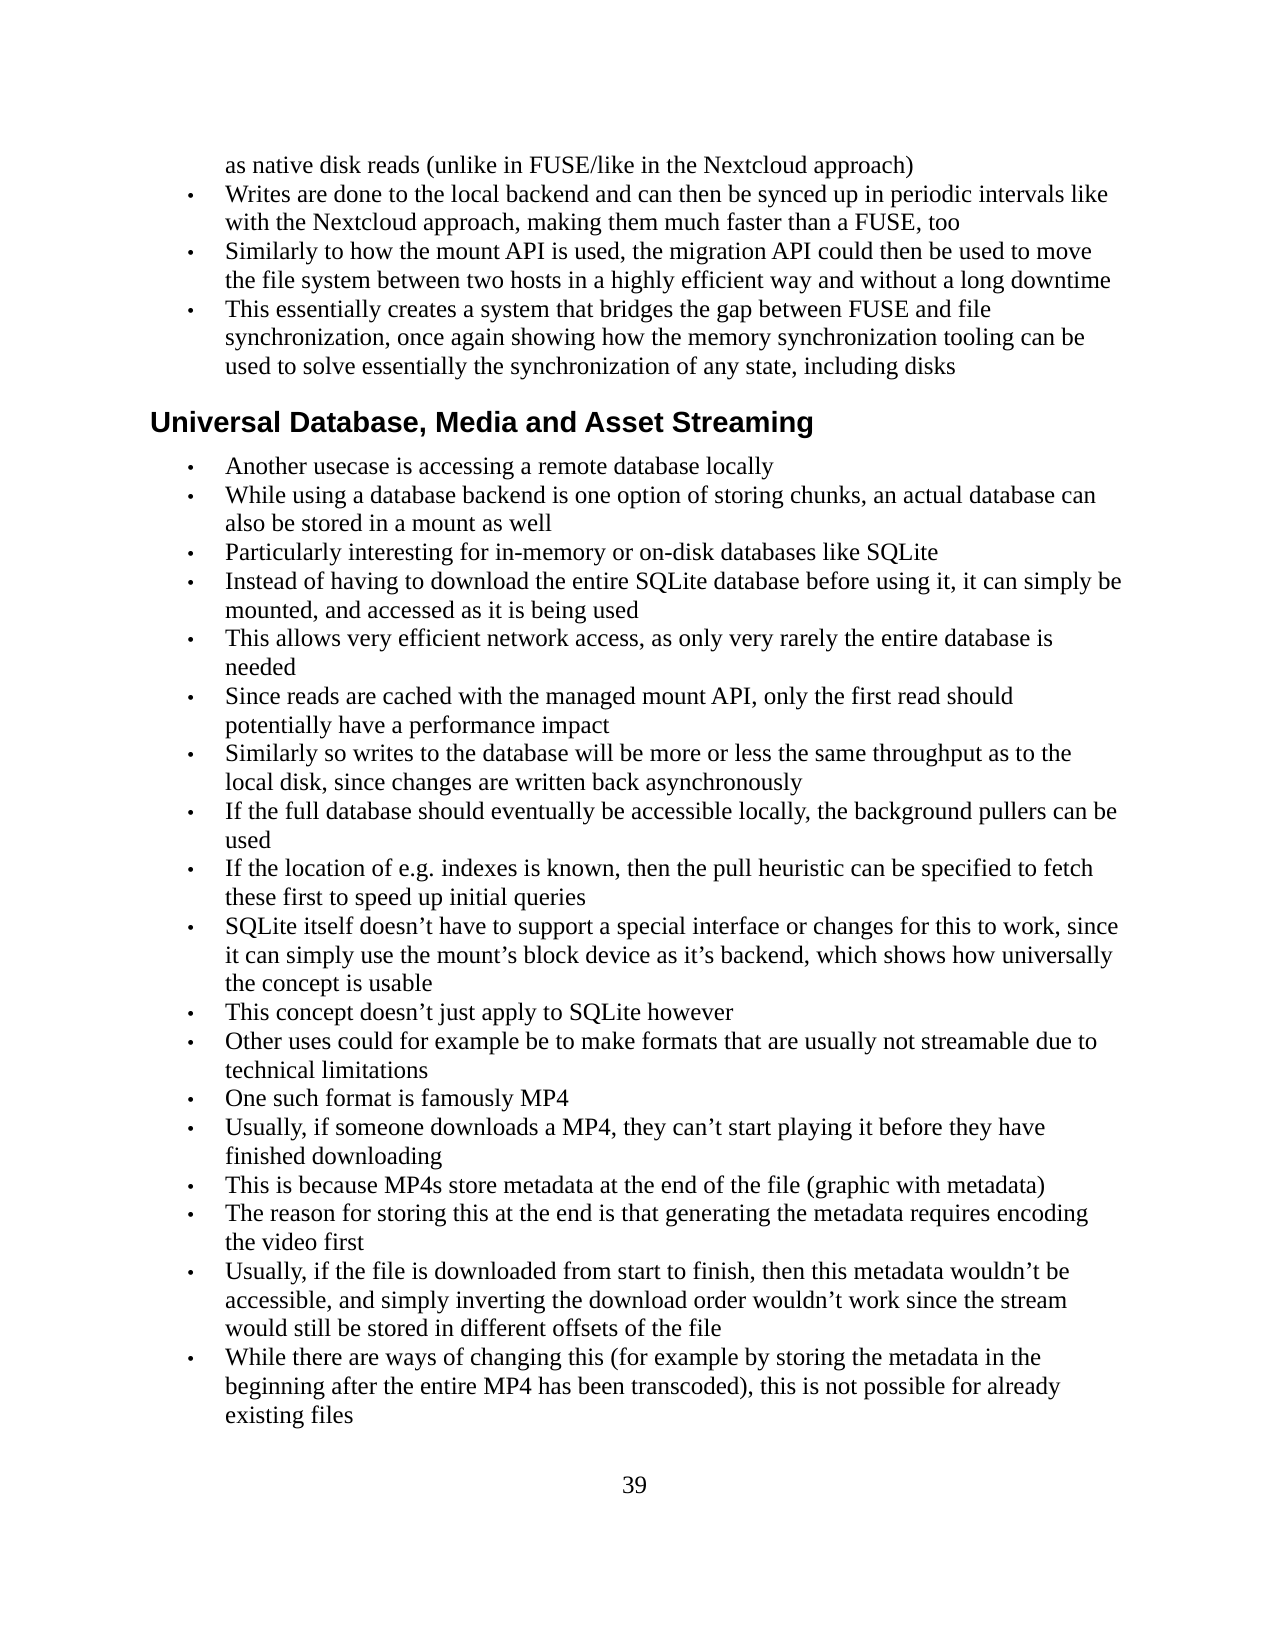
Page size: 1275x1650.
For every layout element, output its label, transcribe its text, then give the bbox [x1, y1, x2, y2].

list Writes are done to the local backend and can then be synced up in periodic intervals like with the Nextcloud approach, making them much faster than a FUSE, too [187, 179, 1125, 236]
list This essentially creates a system that bridges the gap between FUSE and file synchronization, once again showing how the memory synchronization tooling can be used to solve essentially the synchronization of any state, including disks [187, 294, 1125, 380]
list as native disk reads (unlike in FUSE/like in the Nextcloud approach) [187, 150, 1125, 179]
list Since reads are cached with the managed mount API, only the first read should potentially have a performance impact [187, 681, 1125, 738]
list The reason for storing this at the end is that generating the metadata requires encoding the video first [187, 1198, 1125, 1256]
list Instead of having to download the entire SQLite database before using it, it can simply be mounted, and accessed as it is being used [187, 566, 1125, 623]
list Similarly to how the mount API is used, the migration API could then be used to move the file system between two hosts in a highly efficient way and without a long downtime [187, 236, 1125, 294]
list This allows very efficient network access, as only very rarely the entire database is needed [187, 623, 1125, 681]
list While using a database backend is one option of storing chunks, an actual database can also be stored in a mount as well [187, 480, 1125, 537]
list Another usecase is accessing a remote database locally [187, 451, 1125, 480]
list Similarly so writes to the database will be more or less the same throughput as to the local disk, since changes are written back asynchronously [187, 738, 1125, 796]
list This concept doesn’t just apply to SQLite however [187, 997, 1125, 1026]
list Other uses could for example be to make formats that are usually not streamable due to technical limitations [187, 1026, 1125, 1083]
list One such format is famously MP4 [187, 1083, 1125, 1112]
list This is because MP4s store metadata at the end of the file (graphic with metadata) [187, 1170, 1125, 1198]
list While there are ways of changing this (for example by storing the metadata in the beginning after the entire MP4 has been transcoded), this is not possible for already existing files [187, 1342, 1125, 1428]
list Usually, if someone downloads a MP4, they can’t start playing it before they have finished downloading [187, 1112, 1125, 1170]
list If the location of e.g. indexes is known, then the pull heuristic can be specified to fetch these first to speed up initial queries [187, 853, 1125, 911]
list Particularly interesting for in-memory or on-disk databases like SQLite [187, 537, 1125, 566]
list If the full database should eventually be accessible locally, the background pullers can be used [187, 796, 1125, 853]
subtitle Universal Database, Media and Asset Streaming [150, 405, 1125, 438]
list SQLite itself doesn’t have to support a special interface or changes for this to work, since it can simply use the mount’s block device as it’s backend, which shows how universally the concept is usable [187, 911, 1125, 997]
list Usually, if the file is downloaded from start to finish, then this metadata wouldn’t be accessible, and simply inverting the download order wouldn’t work since the stream would still be stored in different offsets of the file [187, 1256, 1125, 1342]
